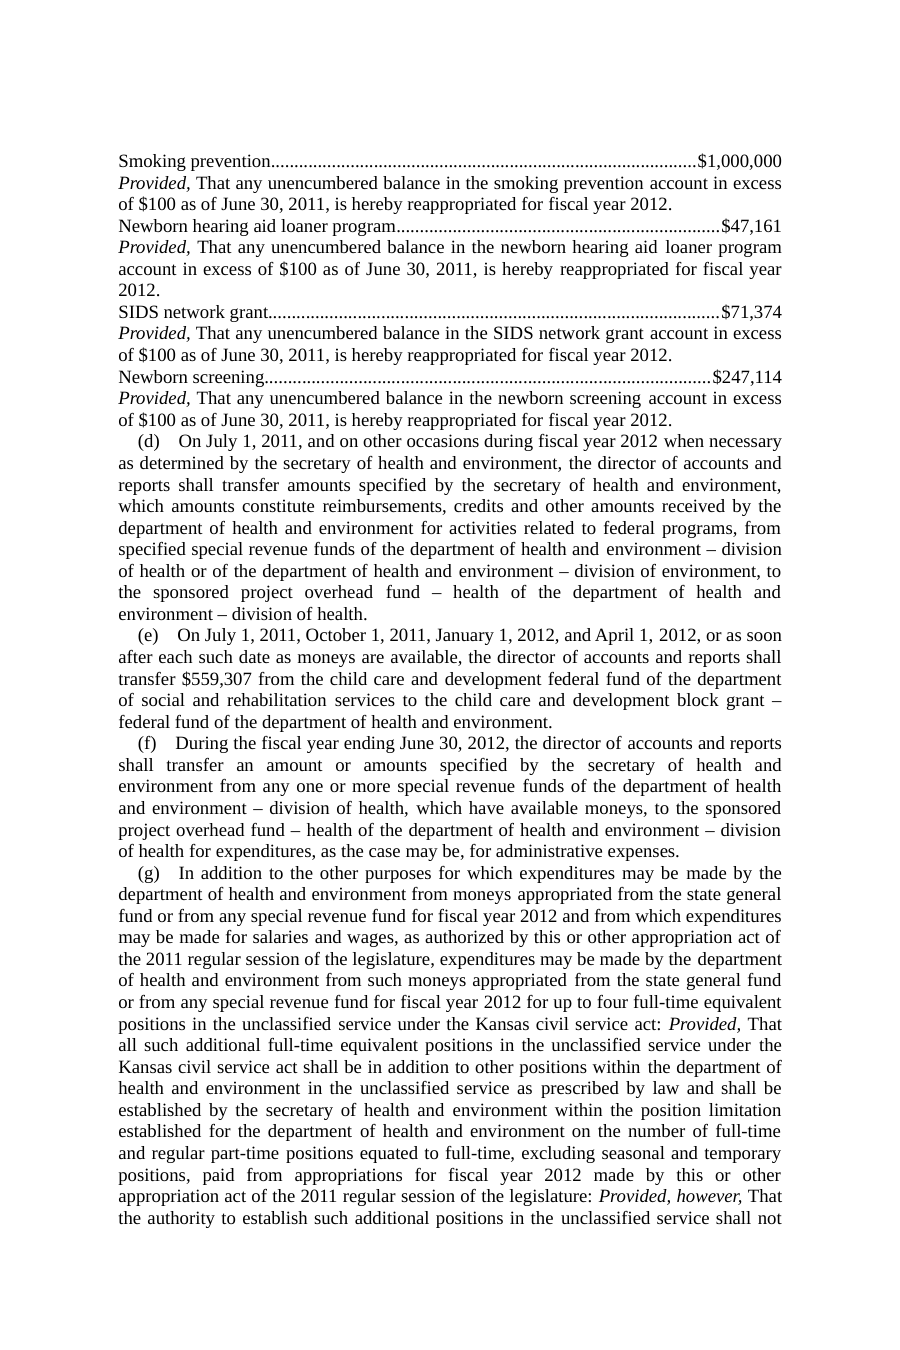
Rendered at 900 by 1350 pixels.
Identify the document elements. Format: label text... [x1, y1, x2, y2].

text SIDS network grant $71,374 [118, 301, 782, 322]
text Newborn hearing aid loaner program $47,161 [118, 215, 782, 236]
text (g) In addition to the other purposes for which expenditures may be made by the department of health and environment from moneys appropriated from the state general fund or from any special revenue fund for fiscal year 2012 and from which expenditures may be made for salaries and wages, as authorized by this or other appropriation act of the 2011 regular session of the legislature, expenditures may be made by the department of health and environment from such moneys appropriated from the state general fund or from any special revenue fund for fiscal year 2012 for up to four full-time equivalent positions in the unclassified service under the Kansas civil service act: Provided, That all such additional full-time equivalent positions in the unclassified service under the Kansas civil service act shall be in addition to other positions within the department of health and environment in the unclassified service as prescribed by law and shall be established by the secretary of health and environment within the position limitation established for the department of health and environment on the number of full-time and regular part-time positions equated to full-time, excluding seasonal and temporary positions, paid from appropriations for fiscal year 2012 made by this or other appropriation act of the 2011 regular session of the legislature: Provided, however, That the authority to establish such additional positions in the unclassified service shall not [118, 862, 782, 1228]
text (f) During the fiscal year ending June 30, 2012, the director of accounts and reports shall transfer an amount or amounts specified by the secretary of health and environment from any one or more special revenue funds of the department of health and environment – division of health, which have available moneys, to the sponsored project overhead fund – health of the department of health and environment – division of health for expenditures, as the case may be, for administrative expenses. [118, 732, 782, 862]
text (d) On July 1, 2011, and on other occasions during fiscal year 2012 when necessary as determined by the secretary of health and environment, the director of accounts and reports shall transfer amounts specified by the secretary of health and environment, which amounts constitute reimbursements, credits and other amounts received by the department of health and environment for activities related to federal programs, from specified special revenue funds of the department of health and environment – division of health or of the department of health and environment – division of environment, to the sponsored project overhead fund – health of the department of health and environment – division of health. [118, 430, 782, 624]
text Smoking prevention $1,000,000 [118, 150, 782, 172]
text Provided, That any unencumbered balance in the newborn hearing aid loaner program account in excess of $100 as of June 30, 2011, is hereby reappropriated for fiscal year 2012. [118, 236, 782, 301]
text (e) On July 1, 2011, October 1, 2011, January 1, 2012, and April 1, 2012, or as soon after each such date as moneys are available, the director of accounts and reports shall transfer $559,307 from the child care and development federal fund of the department of social and rehabilitation services to the child care and development block grant – federal fund of the department of health and environment. [118, 624, 782, 732]
text Provided, That any unencumbered balance in the newborn screening account in excess of $100 as of June 30, 2011, is hereby reappropriated for fiscal year 2012. [118, 387, 782, 430]
text Provided, That any unencumbered balance in the SIDS network grant account in excess of $100 as of June 30, 2011, is hereby reappropriated for fiscal year 2012. [118, 322, 782, 366]
text Newborn screening $247,114 [118, 366, 782, 387]
text Provided, That any unencumbered balance in the smoking prevention account in excess of $100 as of June 30, 2011, is hereby reappropriated for fiscal year 2012. [118, 172, 782, 215]
